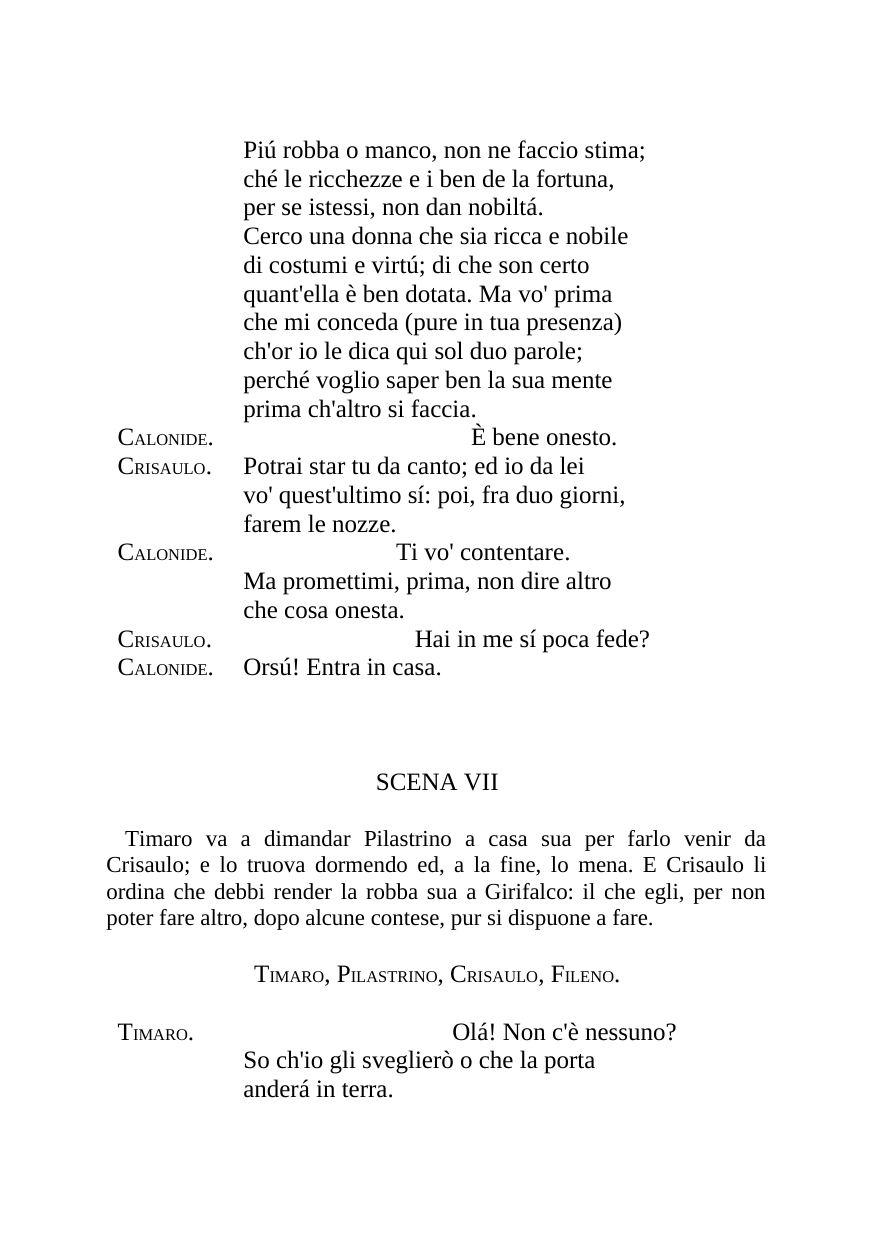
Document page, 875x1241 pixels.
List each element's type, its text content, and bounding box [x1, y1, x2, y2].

table_header Timaro. [106, 1017, 232, 1103]
table_header Olá! Non c'è nessuno? So ch'io gli sveglierò o che la porta anderá in terra. [232, 1017, 768, 1103]
text Timaro, Pilastrino, Crisaulo, Fileno. [106, 959, 768, 988]
table_cell Calonide. [106, 538, 232, 624]
table_cell Ti vo' contentare. Ma promettimi, prima, non dire altro che cosa onesta. [232, 538, 768, 624]
table_cell Orsú! Entra in casa. [232, 653, 768, 681]
table_cell Potrai star tu da canto; ed io da lei vo' quest'ultimo sí: poi, fra duo giorni, farem le nozze. [232, 451, 768, 537]
table_cell Crisaulo. [106, 624, 232, 652]
table_cell Hai in me sí poca fede? [232, 624, 768, 652]
table_cell Calonide. [106, 653, 232, 681]
text Timaro va a dimandar Pilastrino a casa sua per farlo venir da Crisaulo; e lo truova dormendo ed, a la fine, lo mena. E Crisaulo li ordina che debbi render la robba sua a Girifalco: il che egli, per non poter fare altro, dopo alcune contese, pur si dispuone a fare. [106, 825, 768, 930]
table_cell Piú robba o manco, non ne faccio stima; ché le ricchezze e i ben de la fortuna, per se istessi, non dan nobiltá. Cerco una donna che sia ricca e nobile di costumi e virtú; di che son certo quant'ella è ben dotata. Ma vo' prima che mi conceda (pure in tua presenza) ch'or io le dica qui sol duo parole; perché voglio saper ben la sua mente prima ch'altro si faccia. [232, 135, 768, 422]
table_cell Calonide. [106, 423, 232, 451]
table_cell [106, 135, 232, 422]
text SCENA VII [106, 767, 768, 796]
table_cell Crisaulo. [106, 451, 232, 537]
table_cell È bene onesto. [232, 423, 768, 451]
